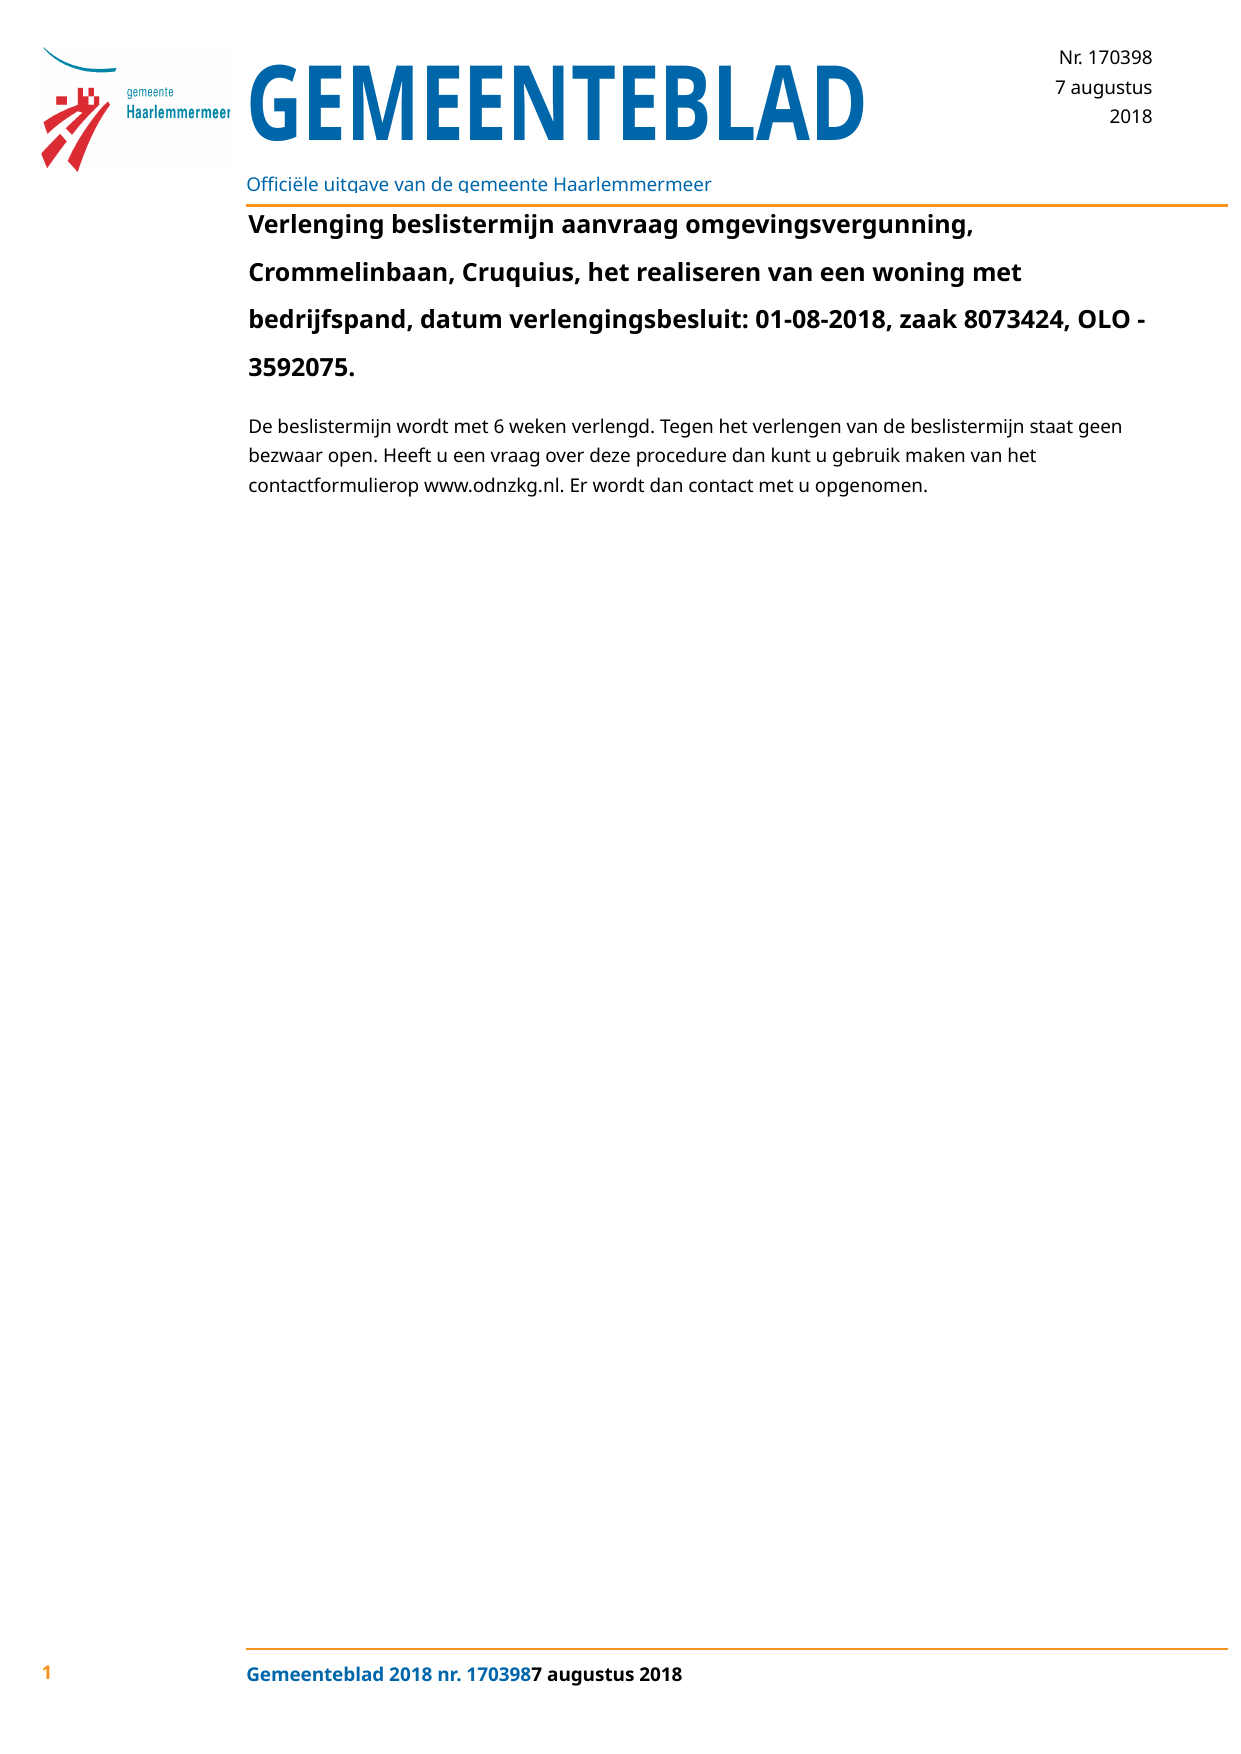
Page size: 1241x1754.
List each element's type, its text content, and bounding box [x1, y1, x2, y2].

text Verlenging beslistermijn aanvraag omgevingsvergunning, Crommelinbaan, Cruquius, het realiseren van een woning met bedrijfspand, datum verlengingsbesluit: 01-08-2018, zaak 8073424, OLO - 3592075. [248, 207, 1152, 384]
text De beslistermijn wordt met 6 weken verlengd. Tegen het verlengen van de beslistermijn staat geen bezwaar open. Heeft u een vraag over deze procedure dan kunt u gebruik maken van het contactformulierop www.odnzkg.nl. Er wordt dan contact met u opgenomen. [248, 413, 1152, 498]
picture [41, 47, 231, 172]
